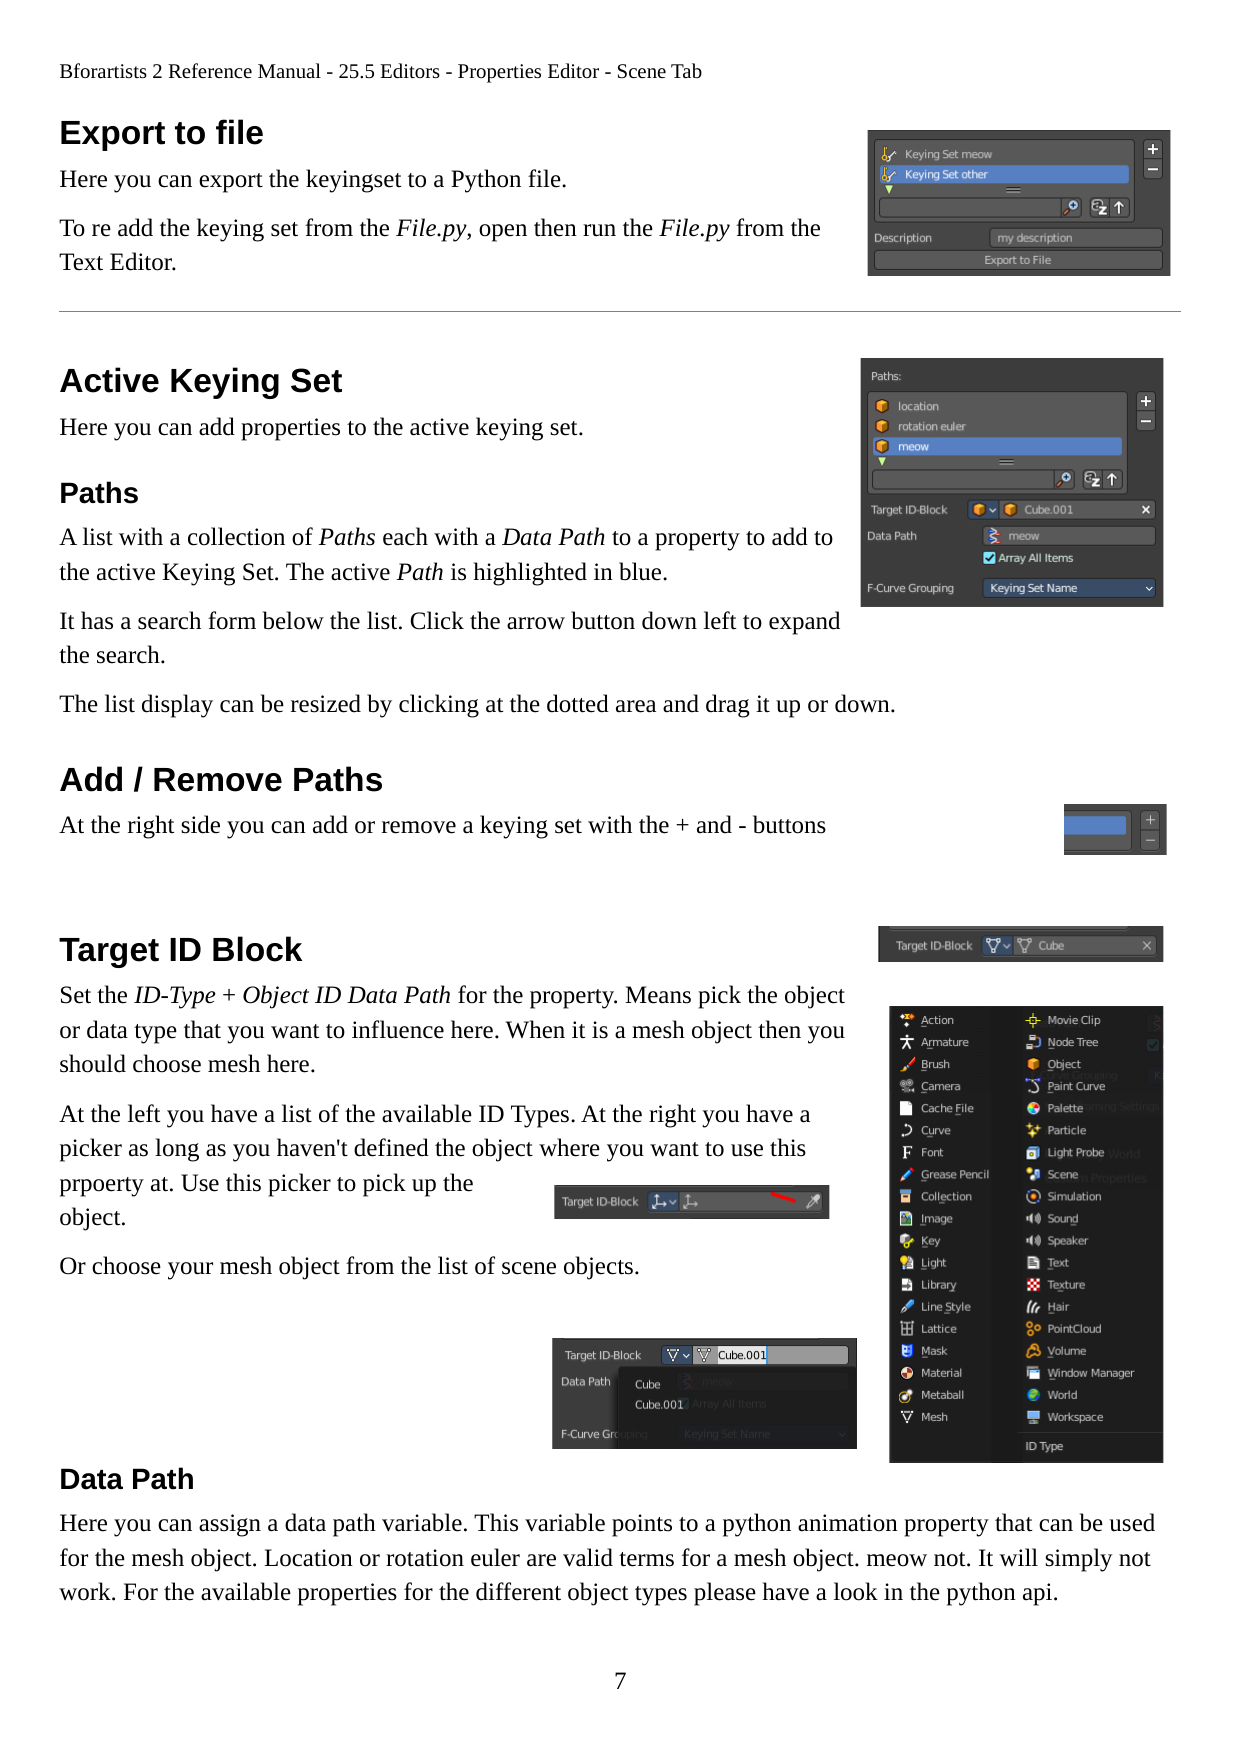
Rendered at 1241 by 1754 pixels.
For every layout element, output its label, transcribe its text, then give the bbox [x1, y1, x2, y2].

picture [867, 130, 1171, 276]
picture [860, 358, 1164, 607]
text Set the ID-Type + Object ID Data Path for the property. Means pick the object or data type that you want to influence here. When it is a mesh object then you should choose mesh here. [59, 981, 1181, 1078]
text Or choose your mesh object from the list of scene objects. [59, 1251, 889, 1280]
picture [889, 1006, 1164, 1463]
subtitle [1164, 476, 1181, 510]
subtitle Data Path [59, 1462, 1181, 1496]
text At the left you have a list of the available ID Types. At the right you have a picker as long as you haven't defined the object where you want to use this prpoerty at. Use this picker to pick up the object. [59, 1099, 889, 1231]
subtitle Paths [59, 476, 860, 510]
subtitle Active Keying Set [59, 361, 860, 400]
text Here you can add properties to the active keying set. [59, 412, 860, 441]
picture [552, 1338, 857, 1449]
subtitle Add / Remove Paths [59, 759, 1181, 798]
picture [1064, 804, 1167, 855]
text To re add the keying set from the File.py, open then run the File.py from the Text Editor. [59, 213, 867, 276]
subtitle [1164, 361, 1181, 400]
text The list display can be resized by clicking at the dotted area and drag it up or down. [59, 689, 1181, 718]
picture [554, 1185, 830, 1219]
text Here you can assign a data path variable. This variable points to a python animation property that can be used for the mesh object. Location or rotation euler are valid terms for a mesh object. meow not. It will simply not work. For the available properties for the different object types please have a look in the python api. [59, 1508, 1181, 1606]
text It has a search form below the list. Click the arrow button down left to expand the search. [59, 606, 1181, 669]
subtitle Target ID Block [59, 929, 1181, 968]
subtitle Export to file [59, 113, 1181, 151]
text Here you can export the keyingset to a Python file. [59, 164, 867, 192]
text A list with a collection of Paths each with a Data Path to a property to add to the active Keying Set. The active Path is highlighted in blue. [59, 522, 860, 586]
text At the right side you can add or remove a keying set with the + and - buttons [59, 811, 1064, 839]
picture [878, 926, 1164, 962]
